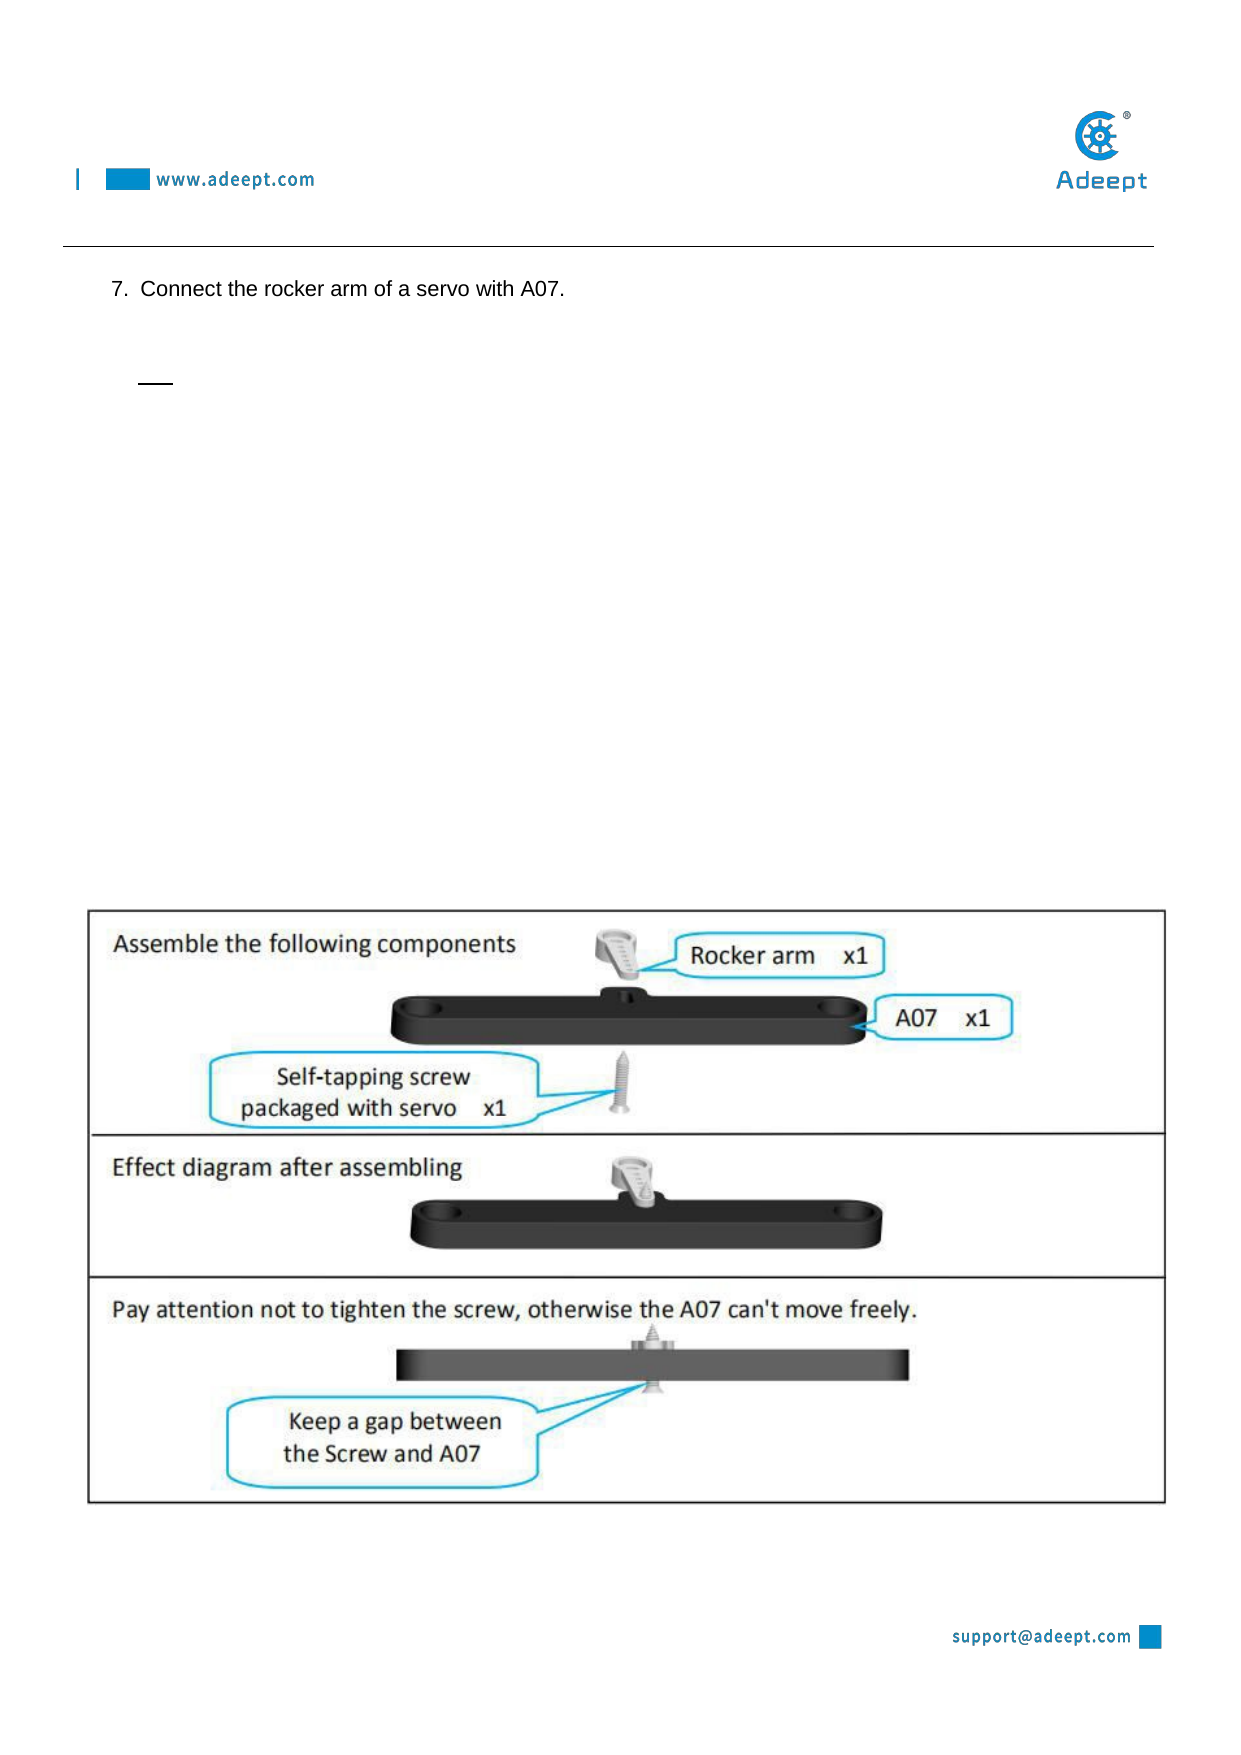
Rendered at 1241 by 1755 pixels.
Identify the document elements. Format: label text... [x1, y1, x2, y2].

list Connect the rocker arm of a servo with A07. [111, 276, 1188, 301]
